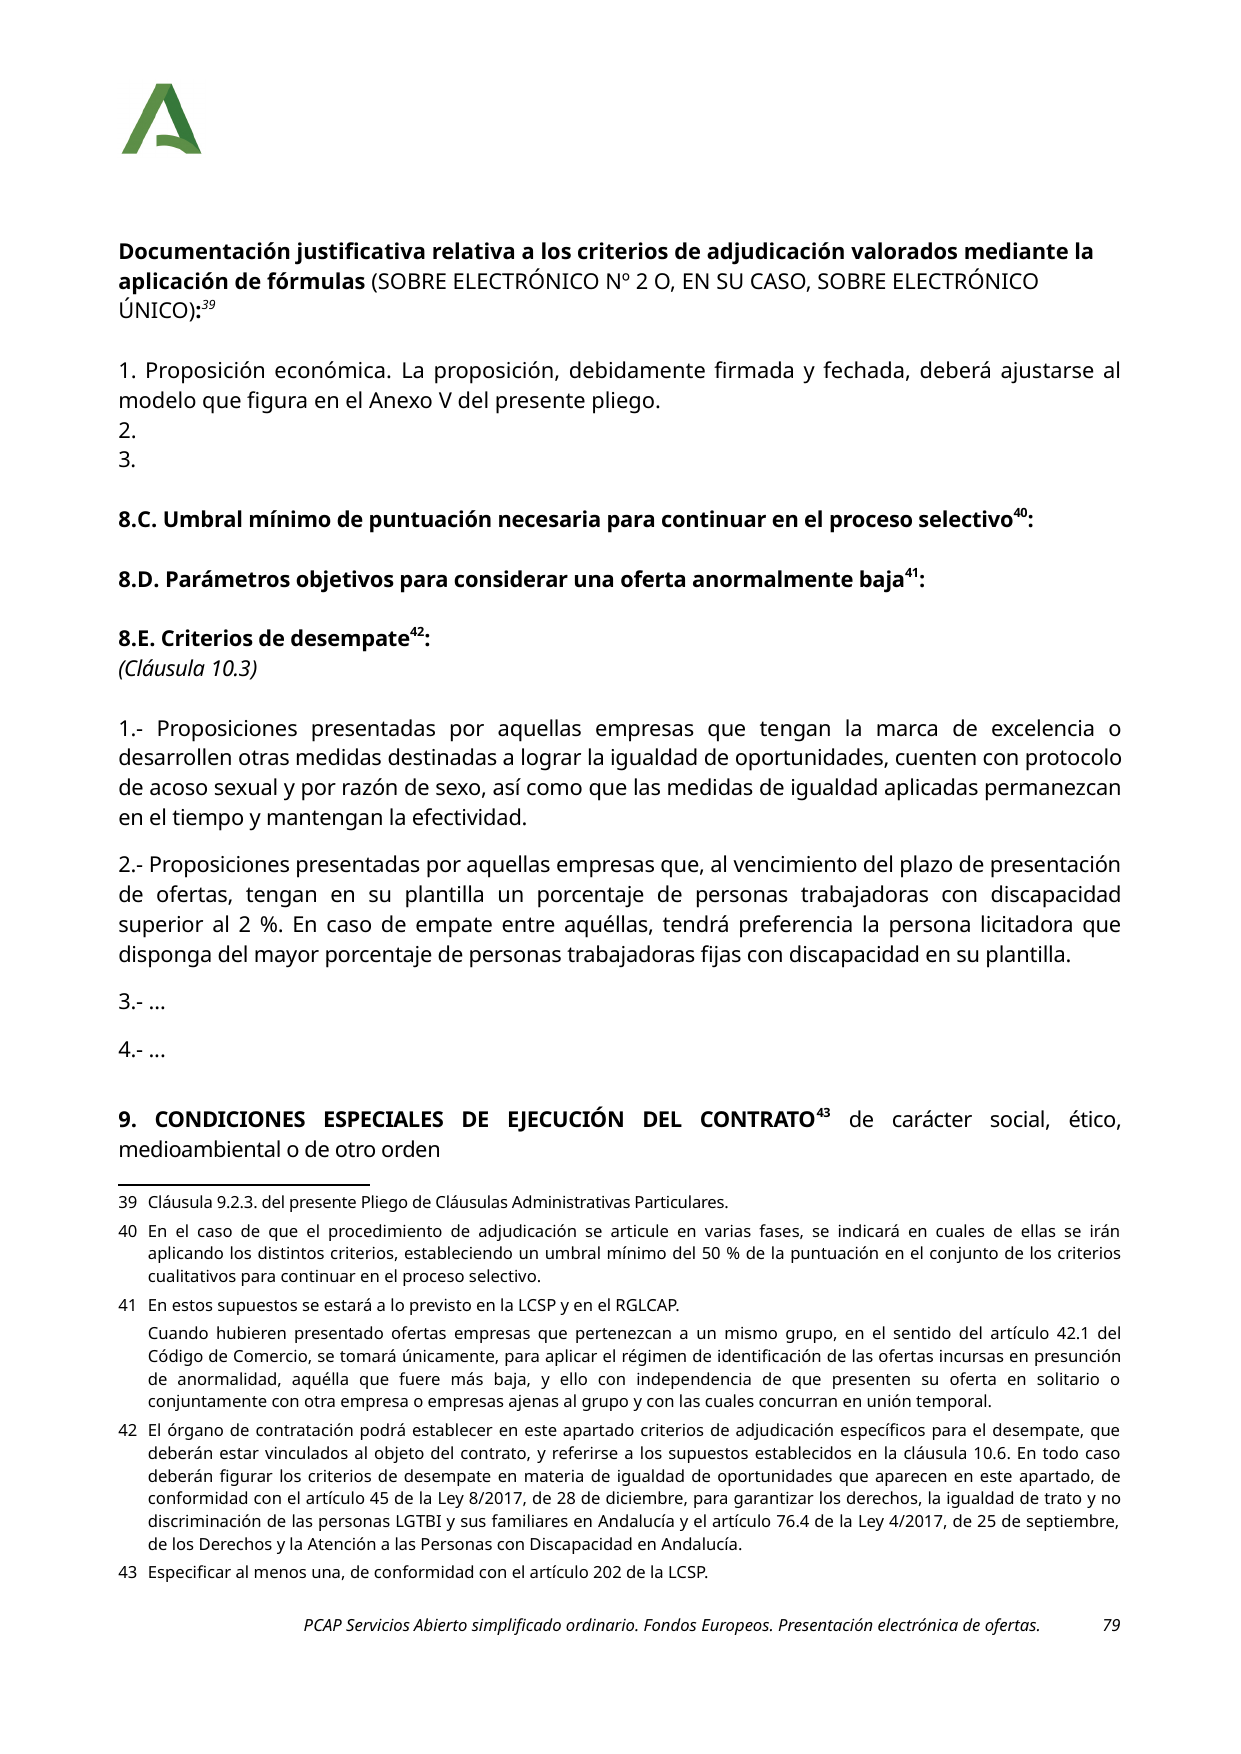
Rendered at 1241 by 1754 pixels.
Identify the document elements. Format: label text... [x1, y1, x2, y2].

text 2.- Proposiciones presentadas por aquellas empresas que, al vencimiento del plazo de presentación de ofertas, tengan en su plantilla un porcentaje de personas trabajadoras con discapacidad superior al 2 %. En caso de empate entre aquéllas, tendrá preferencia la persona licitadora que disponga del mayor porcentaje de personas trabajadoras fijas con discapacidad en su plantilla. [118, 849, 1122, 969]
text 2. [118, 415, 1122, 444]
text 1.- Proposiciones presentadas por aquellas empresas que tengan la marca de excelencia o desarrollen otras medidas destinadas a lograr la igualdad de oportunidades, cuenten con protocolo de acoso sexual y por razón de sexo, así como que las medidas de igualdad aplicadas permanezcan en el tiempo y mantengan la efectividad. [118, 713, 1122, 832]
text 8.C. Umbral mínimo de puntuación necesaria para continuar en el proceso selectivo: [118, 504, 1122, 534]
text 3. [118, 444, 1122, 474]
text (Cláusula 10.3) [118, 653, 1122, 683]
text Especificar al menos una, de conformidad con el artículo 202 de la LCSP. [118, 1561, 1122, 1584]
text El órgano de contratación podrá establecer en este apartado criterios de adjudicación específicos para el desempate, que deberán estar vinculados al objeto del contrato, y referirse a los supuestos establecidos en la cláusula 10.6. En todo caso deberán figurar los criterios de desempate en materia de igualdad de oportunidades que aparecen en este apartado, de conformidad con el artículo 45 de la Ley 8/2017, de 28 de diciembre, para garantizar los derechos, la igualdad de trato y no discriminación de las personas LGTBI y sus familiares en Andalucía y el artículo 76.4 de la Ley 4/2017, de 25 de septiembre, de los Derechos y la Atención a las Personas con Discapacidad en Andalucía. [118, 1419, 1122, 1555]
picture [117, 79, 206, 158]
text En el caso de que el procedimiento de adjudicación se articule en varias fases, se indicará en cuales de ellas se irán aplicando los distintos criterios, estableciendo un umbral mínimo del 50 % de la puntuación en el conjunto de los criterios cualitativos para continuar en el proceso selectivo. [118, 1219, 1122, 1287]
text 4.- ... [118, 1034, 1122, 1064]
text Cuando hubieren presentado ofertas empresas que pertenezcan a un mismo grupo, en el sentido del artículo 42.1 del Código de Comercio, se tomará únicamente, para aplicar el régimen de identificación de las ofertas incursas en presunción de anormalidad, aquélla que fuere más baja, y ello con independencia de que presenten su oferta en solitario o conjuntamente con otra empresa o empresas ajenas al grupo y con las cuales concurran en unión temporal. [118, 1322, 1122, 1413]
text Documentación justificativa relativa a los criterios de adjudicación valorados mediante la aplicación de fórmulas (SOBRE ELECTRÓNICO Nº 2 O, EN SU CASO, SOBRE ELECTRÓNICO ÚNICO): [118, 236, 1122, 325]
text En estos supuestos se estará a lo previsto en la LCSP y en el RGLCAP. [118, 1293, 1122, 1316]
text 1. Proposición económica. La proposición, debidamente firmada y fechada, deberá ajustarse al modelo que figura en el Anexo V del presente pliego. [118, 355, 1122, 415]
text Cláusula 9.2.3. del presente Pliego de Cláusulas Administrativas Particulares. [118, 1191, 1122, 1213]
text 9. CONDICIONES ESPECIALES DE EJECUCIÓN DEL CONTRATO de carácter social, ético, medioambiental o de otro orden [118, 1104, 1122, 1164]
text 8.D. Parámetros objetivos para considerar una oferta anormalmente baja: [118, 564, 1122, 593]
text 3.- … [118, 986, 1122, 1016]
text 8.E. Criterios de desempate: [118, 623, 1122, 653]
